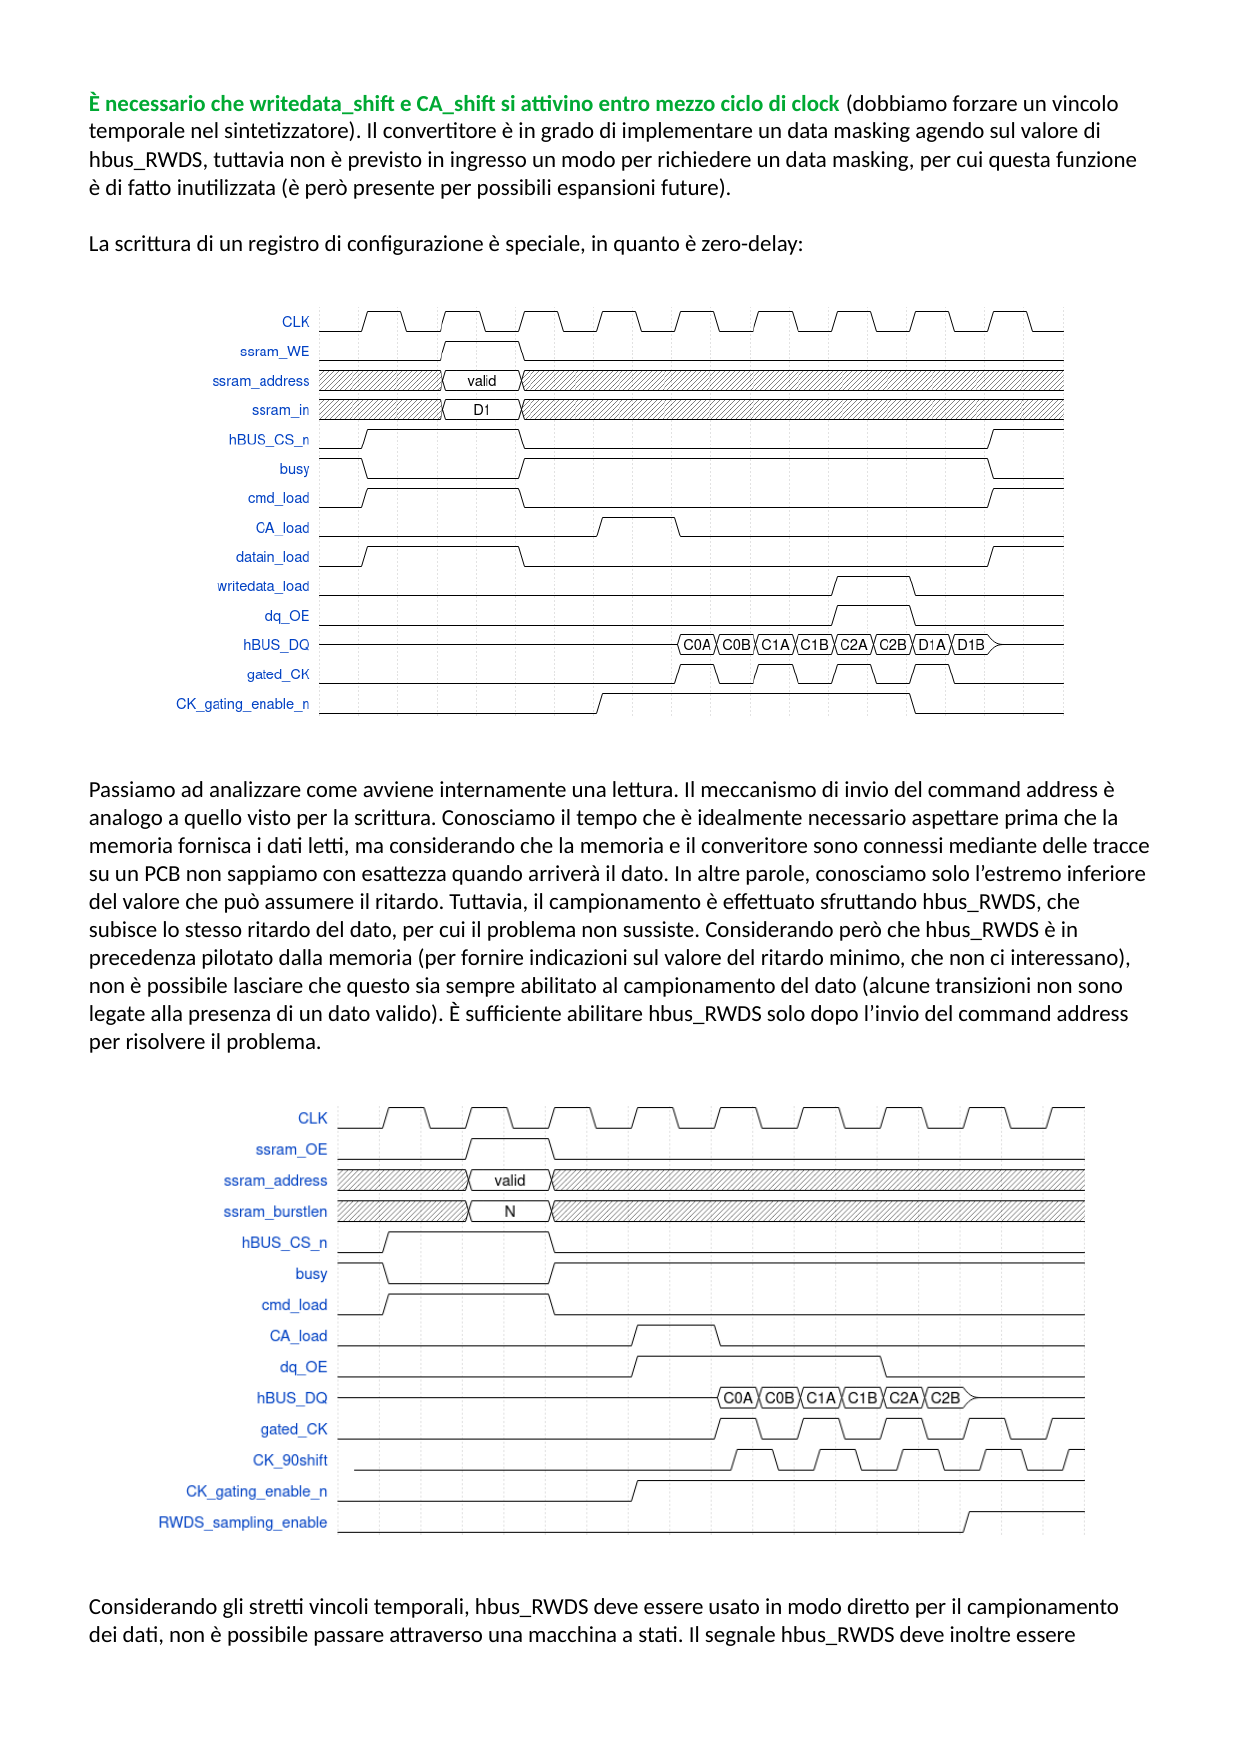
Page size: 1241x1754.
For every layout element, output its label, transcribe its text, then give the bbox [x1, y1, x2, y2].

text La scrittura di un registro di configurazione è speciale, in quanto è zero-delay: [89, 229, 1152, 257]
picture [174, 307, 1066, 719]
text È necessario che writedata_shift e CA_shift si attivino entro mezzo ciclo di clock (dobbiamo forzare un vincolo temporale nel sintetizzatore). Il convertitore è in grado di implementare un data masking agendo sul valore di hbus_RWDS, tuttavia non è previsto in ingresso un modo per richiedere un data masking, per cui questa funzione è di fatto inutilizzata (è però presente per possibili espansioni future). [89, 89, 1152, 201]
text Passiamo ad analizzare come avviene internamente una lettura. Il meccanismo di invio del command address è analogo a quello visto per la scrittura. Conosciamo il tempo che è idealmente necessario aspettare prima che la memoria fornisca i dati letti, ma considerando che la memoria e il converitore sono connessi mediante delle tracce su un PCB non sappiamo con esattezza quando arriverà il dato. In altre parole, conosciamo solo l’estremo inferiore del valore che può assumere il ritardo. Tuttavia, il campionamento è effettuato sfruttando hbus_RWDS, che subisce lo stesso ritardo del dato, per cui il problema non sussiste. Considerando però che hbus_RWDS è in precedenza pilotato dalla memoria (per fornire indicazioni sul valore del ritardo minimo, che non ci interessano), non è possibile lasciare che questo sia sempre abilitato al campionamento del dato (alcune transizioni non sono legate alla presenza di un dato valido). È sufficiente abilitare hbus_RWDS solo dopo l’invio del command address per risolvere il problema. [89, 775, 1152, 1055]
text Considerando gli stretti vincoli temporali, hbus_RWDS deve essere usato in modo diretto per il campionamento dei dati, non è possibile passare attraverso una macchina a stati. Il segnale hbus_RWDS deve inoltre essere [89, 1592, 1152, 1648]
picture [155, 1106, 1085, 1536]
